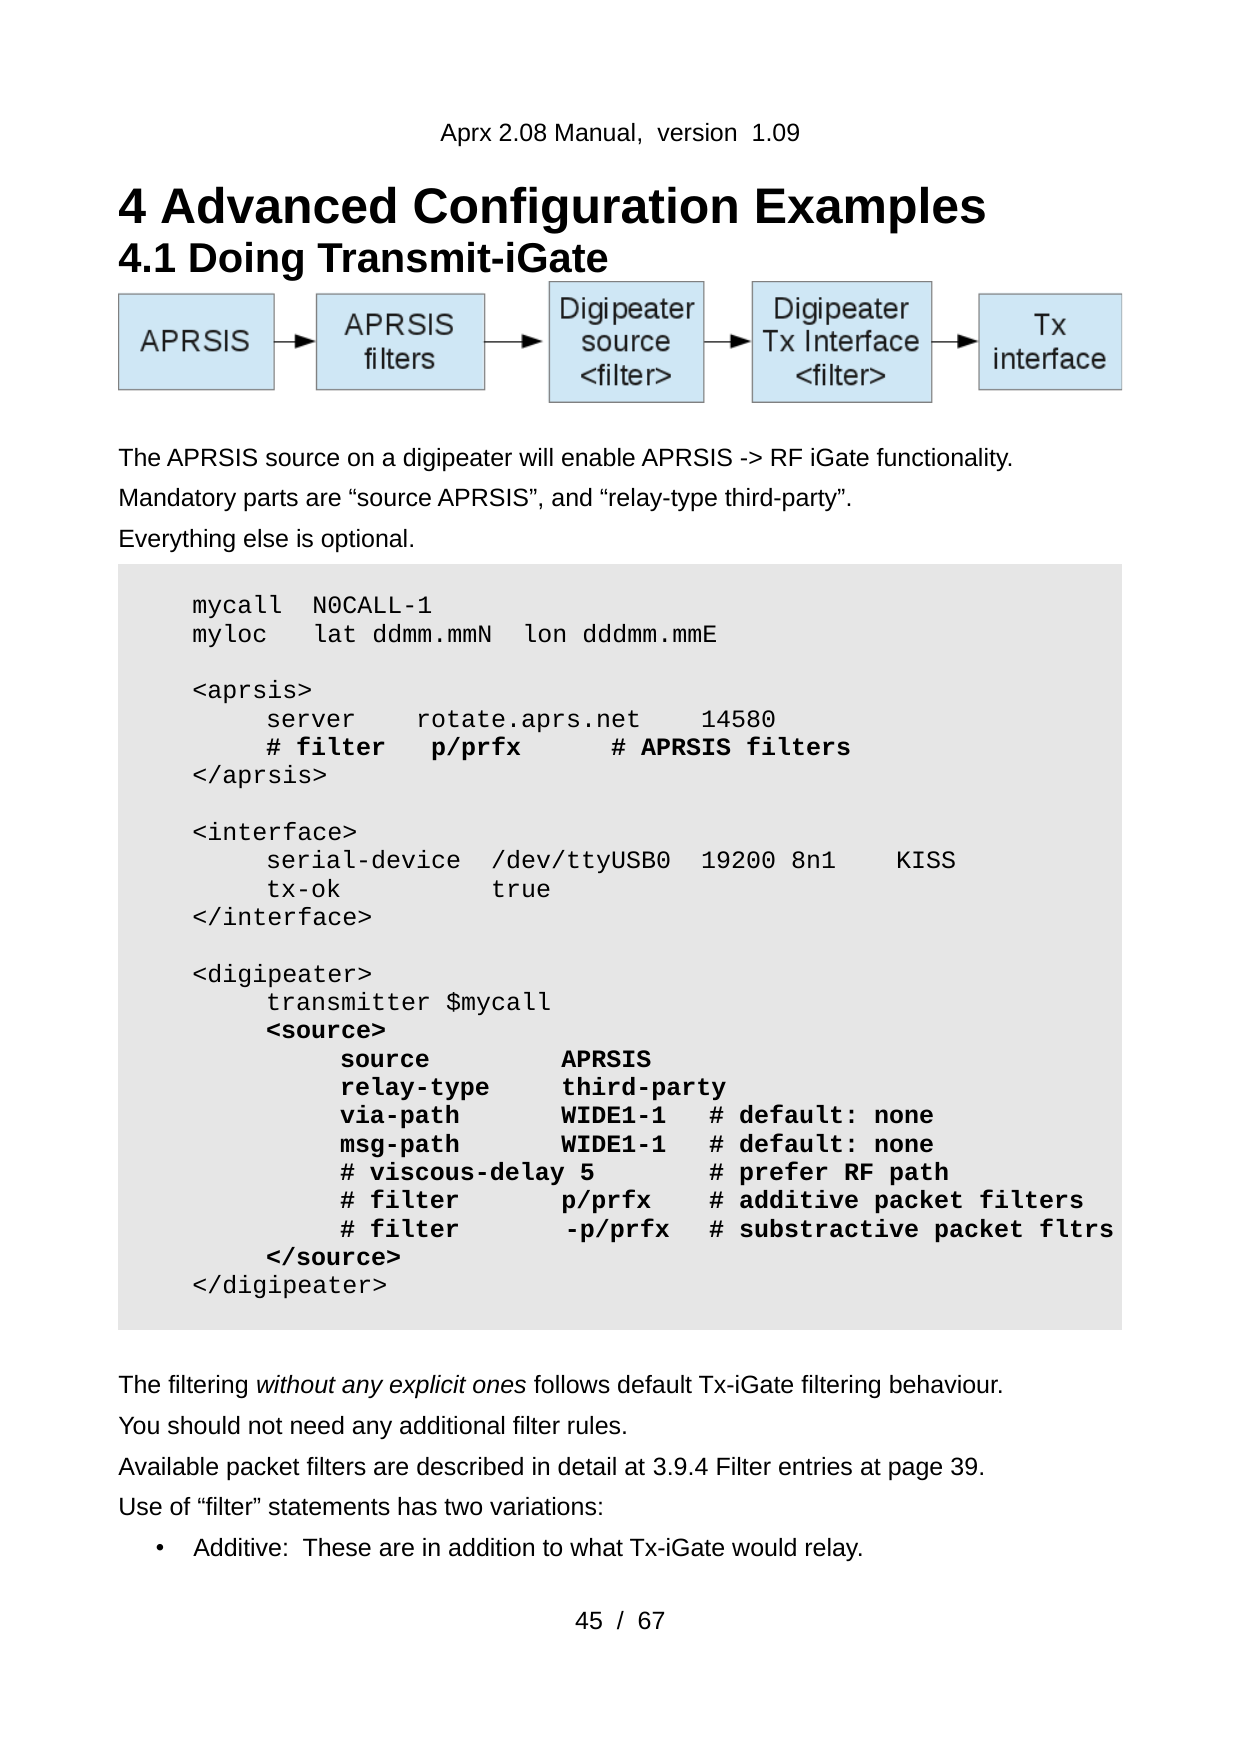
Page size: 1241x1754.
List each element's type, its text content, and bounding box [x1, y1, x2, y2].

text </interface> [118, 904, 1122, 933]
text msg-path WIDE1-1 # default: none [118, 1131, 1122, 1159]
text myloc lat ddmm.mmN lon dddmm.mmE [118, 621, 1122, 649]
text serial-device /dev/ttyUSB0 19200 8n1 KISS [118, 848, 1122, 876]
text server rotate.aprs.net 14580 [118, 706, 1122, 734]
text </digipeater> [118, 1273, 1122, 1301]
text The APRSIS source on a digipeater will enable APRSIS -> RF iGate functionality. [118, 443, 1122, 472]
text # filter p/prfx # APRSIS filters [118, 734, 1122, 763]
text via-path WIDE1-1 # default: none [118, 1103, 1122, 1131]
text # filter -p/prfx # substractive packet fltrs [118, 1216, 1122, 1244]
text <interface> [118, 819, 1122, 848]
text <aprsis> [118, 678, 1122, 706]
text tx-ok true [118, 876, 1122, 904]
text Everything else is optional. [118, 524, 1122, 553]
text transmitter $mycall [118, 989, 1122, 1018]
text Mandatory parts are “source APRSIS”, and “relay-type third-party”. [118, 483, 1122, 512]
text # filter p/prfx # additive packet filters [118, 1188, 1122, 1216]
text Use of “filter” statements has two variations: [118, 1492, 1122, 1521]
text <source> [118, 1018, 1122, 1046]
subtitle Advanced Configuration Examples [118, 176, 1122, 234]
text </aprsis> [118, 763, 1122, 791]
text Available packet filters are described in detail at 3.9.4 Filter entries at page 39. [118, 1451, 1122, 1480]
subtitle Doing Transmit-iGate [118, 234, 1122, 281]
text </source> [118, 1244, 1122, 1273]
text mycall N0CALL-1 [118, 593, 1122, 621]
text <digipeater> [118, 961, 1122, 989]
text source APRSIS [118, 1046, 1122, 1074]
list Additive: These are in addition to what Tx-iGate would relay. [156, 1532, 1122, 1561]
text The filtering without any explicit ones follows default Tx-iGate filtering behaviour. [118, 1370, 1122, 1399]
text relay-type third-party [118, 1074, 1122, 1103]
text # viscous-delay 5 # prefer RF path [118, 1159, 1122, 1188]
text You should not need any additional filter rules. [118, 1411, 1122, 1440]
picture [118, 281, 1123, 403]
